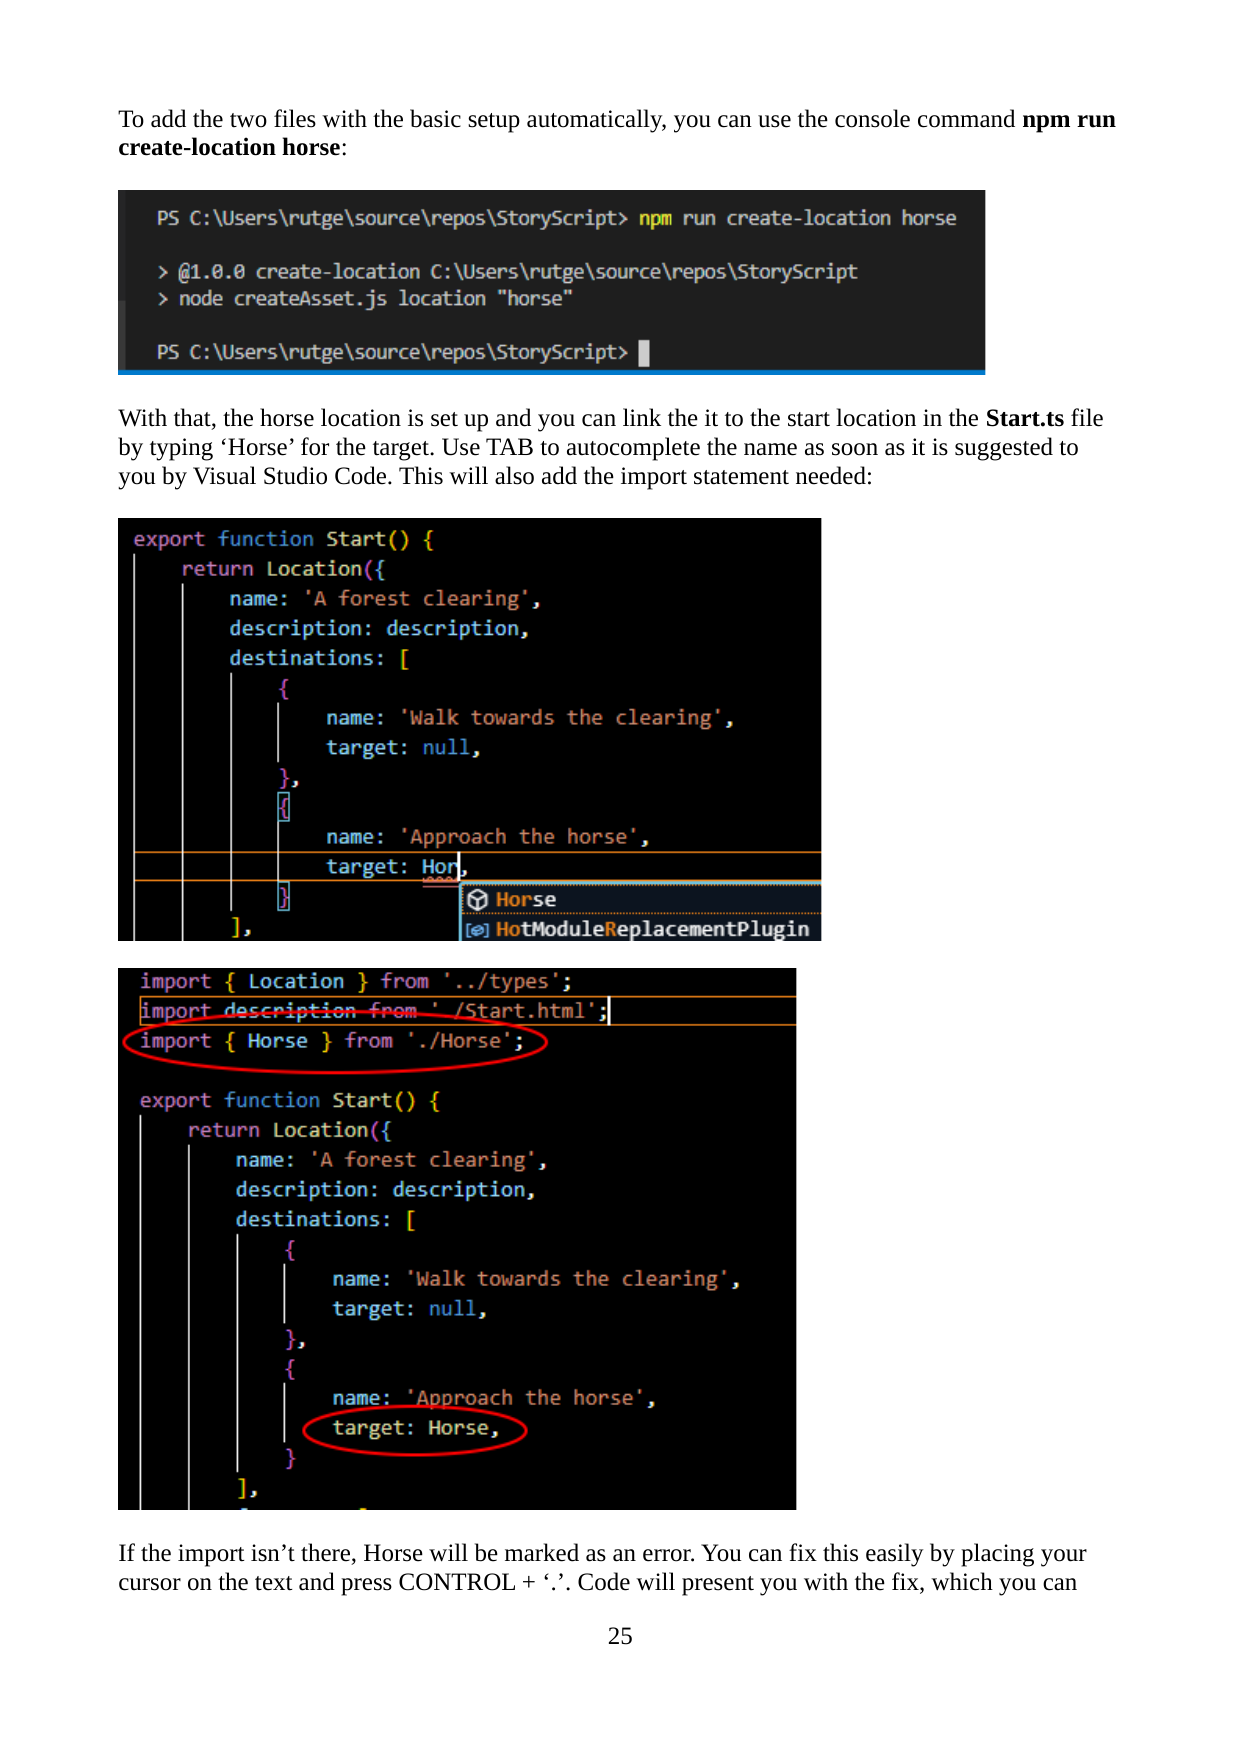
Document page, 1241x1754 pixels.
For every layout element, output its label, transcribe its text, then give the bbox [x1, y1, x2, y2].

text To add the two files with the basic setup automatically, you can use the console command npm run create-location horse: [118, 104, 1122, 161]
text If the import isn’t there, Horse will be marked as an error. You can fix this easily by placing your cursor on the text and press CONTROL + ‘.’. Code will present you with the fix, which you can [118, 1538, 1122, 1596]
text With that, the horse location is set up and you can link the it to the start location in the Start.ts file by typing ‘Horse’ for the target. Use TAB to autocomplete the name as soon as it is suggested to you by Visual Studio Code. This will also add the import statement needed: [118, 403, 1122, 489]
